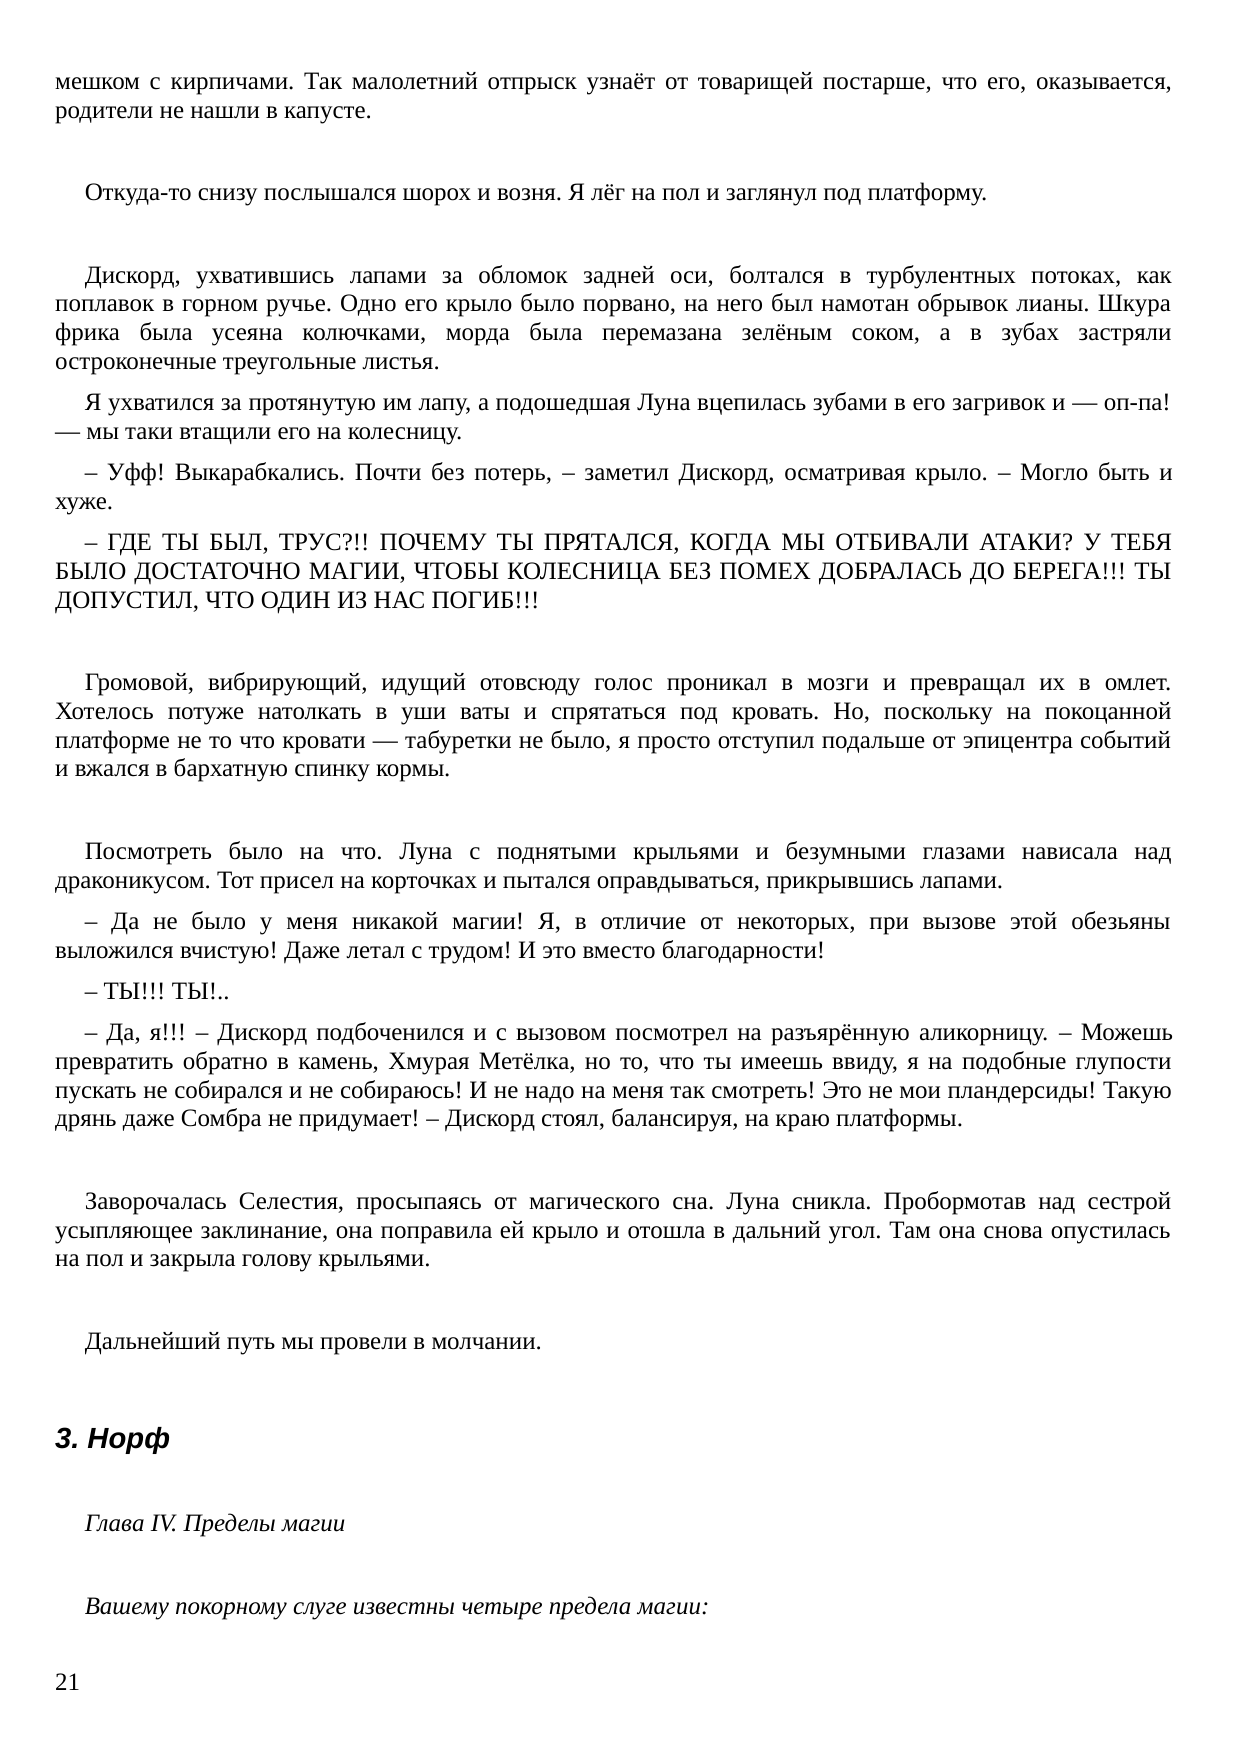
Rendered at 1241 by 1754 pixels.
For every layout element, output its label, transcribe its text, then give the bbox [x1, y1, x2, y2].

text – Да не было у меня никакой магии! Я, в отличие от некоторых, при вызове этой обезьяны выложился вчистую! Даже летал с трудом! И это вместо благодарности! [55, 906, 1173, 963]
text Дальнейший путь мы провели в молчании. [55, 1326, 1173, 1355]
text Громовой, вибрирующий, идущий отовсюду голос проникал в мозги и превращал их в омлет. Хотелось потуже натолкать в уши ваты и спрятаться под кровать. Но, поскольку на покоцанной платформе не то что кровати — табуретки не было, я просто отступил подальше от эпицентра событий и вжался в бархатную спинку кормы. [55, 667, 1173, 782]
text Глава IV. Пределы магии [55, 1508, 1173, 1537]
text Заворочалась Селестия, просыпаясь от магического сна. Луна сникла. Пробормотав над сестрой усыпляющее заклинание, она поправила ей крыло и отошла в дальний угол. Там она снова опустилась на пол и закрыла голову крыльями. [55, 1186, 1173, 1272]
text Дискорд, ухватившись лапами за обломок задней оси, болтался в турбулентных потоках, как поплавок в горном ручье. Одно его крыло было порвано, на него был намотан обрывок лианы. Шкура фрика была усеяна колючками, морда была перемазана зелёным соком, а в зубах застряли остроконечные треугольные листья. [55, 260, 1173, 375]
text мешком с кирпичами. Так малолетний отпрыск узнаёт от товарищей постарше, что его, оказывается, родители не нашли в капусте. [55, 66, 1173, 123]
text Я ухватился за протянутую им лапу, а подошедшая Луна вцепилась зубами в его загривок и — оп-па! — мы таки втащили его на колесницу. [55, 387, 1173, 445]
text – Уфф! Выкарабкались. Почти без потерь, – заметил Дискорд, осматривая крыло. – Могло быть и хуже. [55, 457, 1173, 515]
text Вашему покорному слуге известны четыре предела магии: [55, 1591, 1173, 1619]
text Посмотреть было на что. Луна с поднятыми крыльями и безумными глазами нависала над драконикусом. Тот присел на корточках и пытался оправдываться, прикрывшись лапами. [55, 836, 1173, 893]
text – ГДЕ ТЫ БЫЛ, ТРУС?!! ПОЧЕМУ ТЫ ПРЯТАЛСЯ, КОГДА МЫ ОТБИВАЛИ АТАКИ? У ТЕБЯ БЫЛО ДОСТАТОЧНО МАГИИ, ЧТОБЫ КОЛЕСНИЦА БЕЗ ПОМЕХ ДОБРАЛАСЬ ДО БЕРЕГА!!! ТЫ ДОПУСТИЛ, ЧТО ОДИН ИЗ НАС ПОГИБ!!! [55, 527, 1173, 613]
text Откуда-то снизу послышался шорох и возня. Я лёг на пол и заглянул под платформу. [55, 177, 1173, 206]
subtitle 3. Норф [55, 1421, 1173, 1454]
text – ТЫ!!! ТЫ!.. [55, 976, 1173, 1005]
text – Да, я!!! – Дискорд подбоченился и с вызовом посмотрел на разъярённую аликорницу. – Можешь превратить обратно в камень, Хмурая Метёлка, но то, что ты имеешь ввиду, я на подобные глупости пускать не собирался и не собираюсь! И не надо на меня так смотреть! Это не мои пландерсиды! Такую дрянь даже Сомбра не придумает! – Дискорд стоял, балансируя, на краю платформы. [55, 1017, 1173, 1132]
